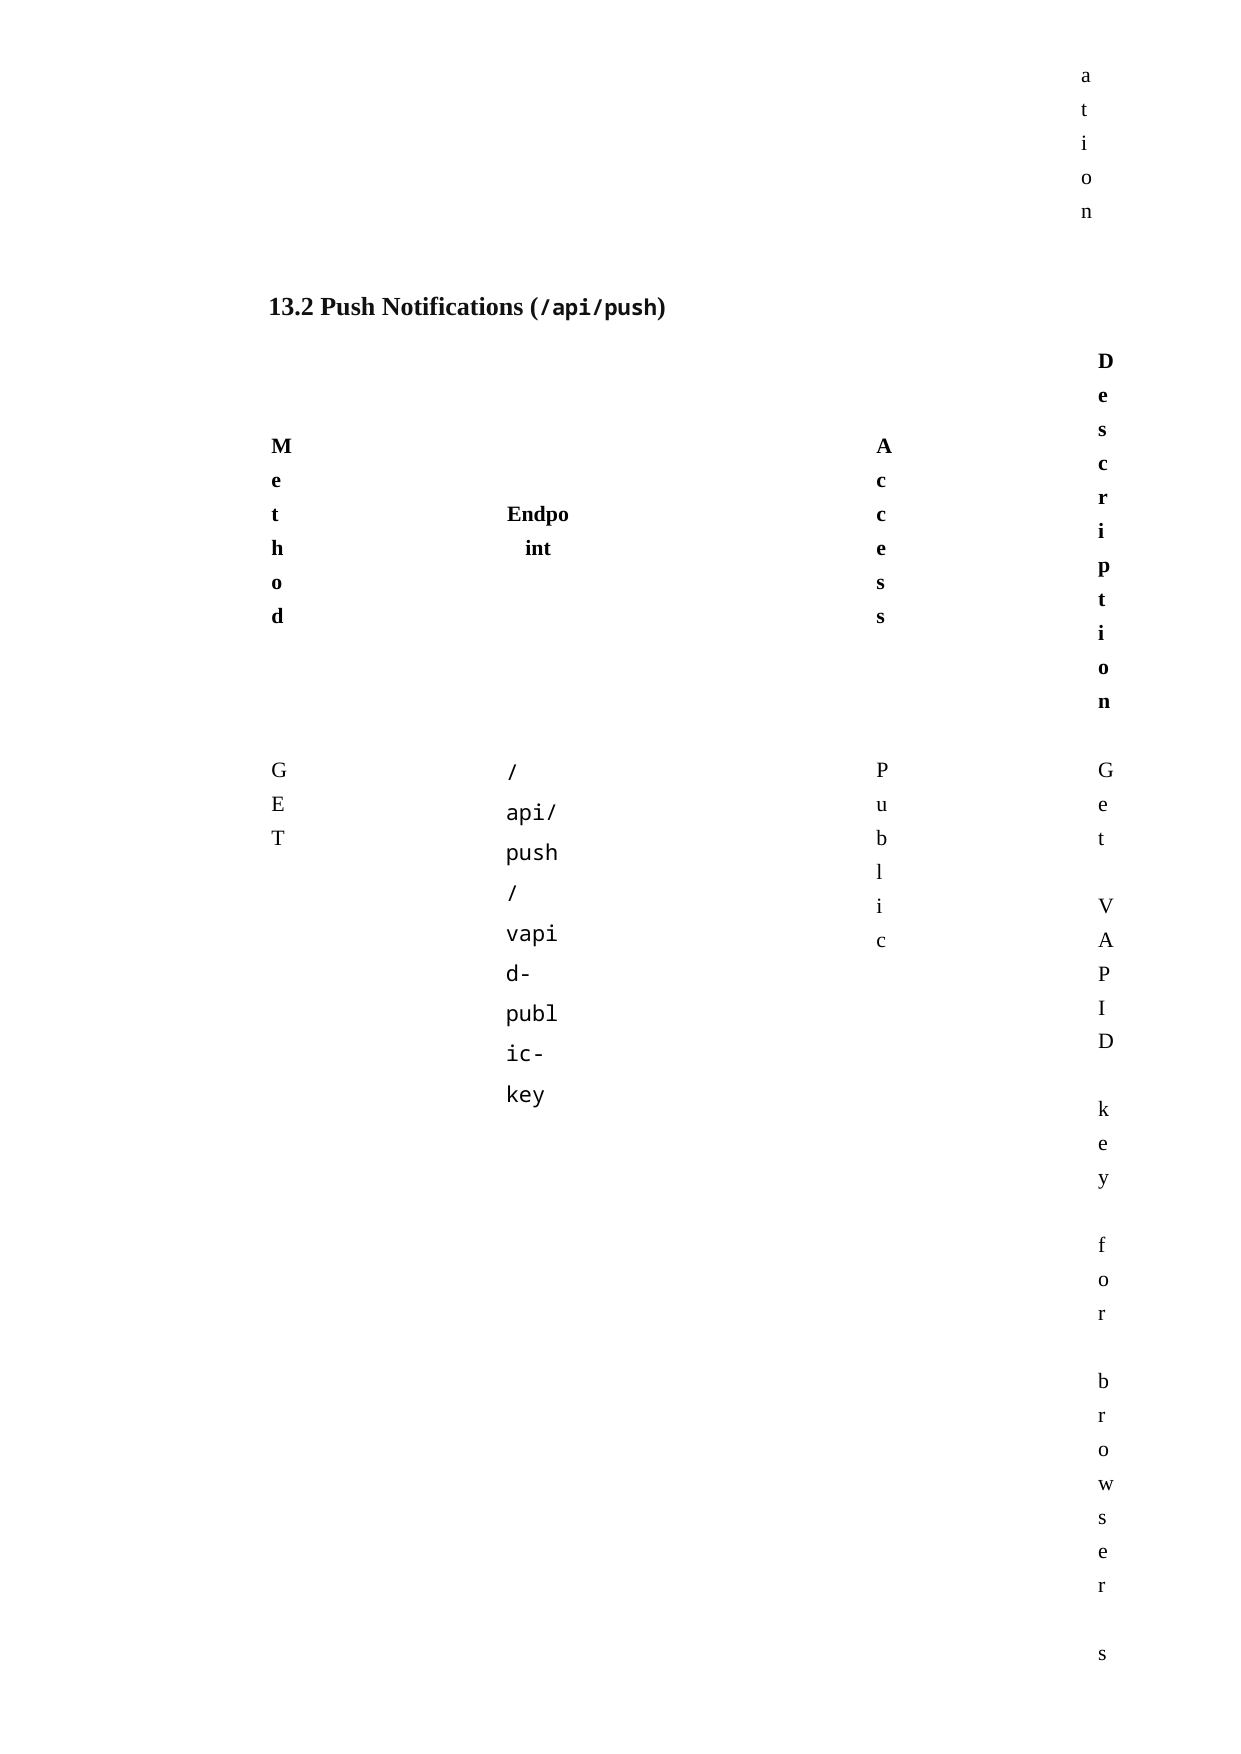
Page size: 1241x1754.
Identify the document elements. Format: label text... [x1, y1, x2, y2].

table_header Description [945, 345, 1218, 754]
table_cell GET [118, 754, 353, 1668]
table_cell /api/push/vapid-public-key [353, 754, 723, 1668]
table_cell Get VAPID key for browser s [945, 754, 1218, 1668]
table_cell [118, 59, 362, 264]
table_cell [362, 59, 706, 264]
table_header Endpoint [353, 345, 723, 754]
table_cell ation [928, 59, 1201, 264]
table_cell Public [723, 754, 945, 1668]
table_header Access [723, 345, 945, 754]
subtitle 13.2 Push Notifications (/api/push) [268, 291, 1031, 322]
table_cell [706, 59, 928, 264]
table_header Method [118, 345, 353, 754]
